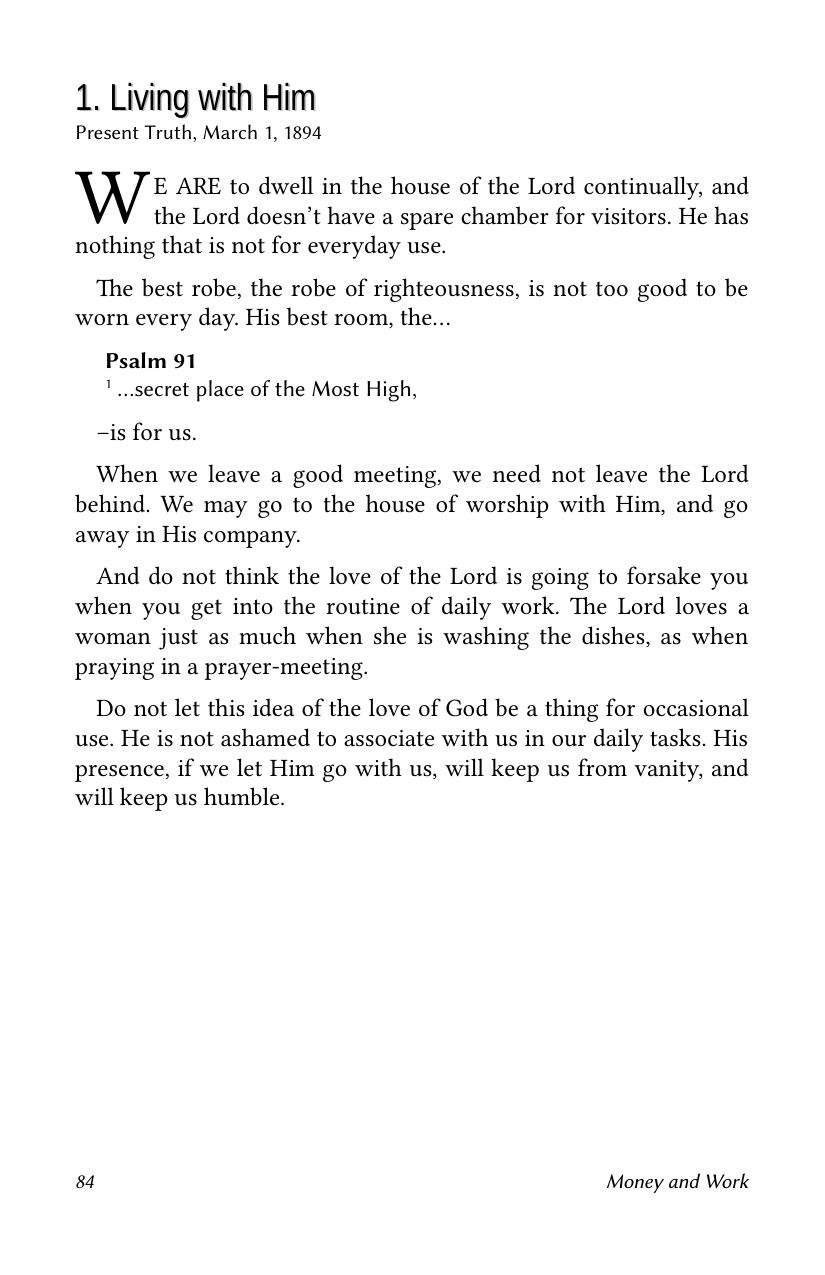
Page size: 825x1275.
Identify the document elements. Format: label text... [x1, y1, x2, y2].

title Living with Him [75, 75, 750, 118]
text And do not think the love of the Lord is going to forsake you when you get into the routine of daily work. The Lord loves a woman just as much when she is washing the dishes, as when praying in a prayer-meeting. [75, 562, 750, 680]
text When we leave a good meeting, we need not leave the Lord behind. We may go to the house of worship with Him, and go away in His company. [75, 460, 750, 549]
text Do not let this idea of the love of God be a thing for occasional use. He is not ashamed to associate with us in our daily tasks. His presence, if we let Him go with us, will keep us from vanity, and will keep us humble. [75, 694, 750, 812]
text 1 ...secret place of the Most High, [105, 376, 720, 402]
text –is for us. [75, 418, 750, 447]
text The best robe, the robe of righteousness, is not too good to be worn every day. His best room, the… [75, 273, 750, 332]
text Present Truth, March 1, 1894 [75, 121, 750, 145]
text WE ARE to dwell in the house of the Lord continually, and the Lord doesn’t have a spare chamber for visitors. He has nothing that is not for everyday use. [75, 172, 750, 260]
text Psalm 91 [105, 348, 750, 374]
